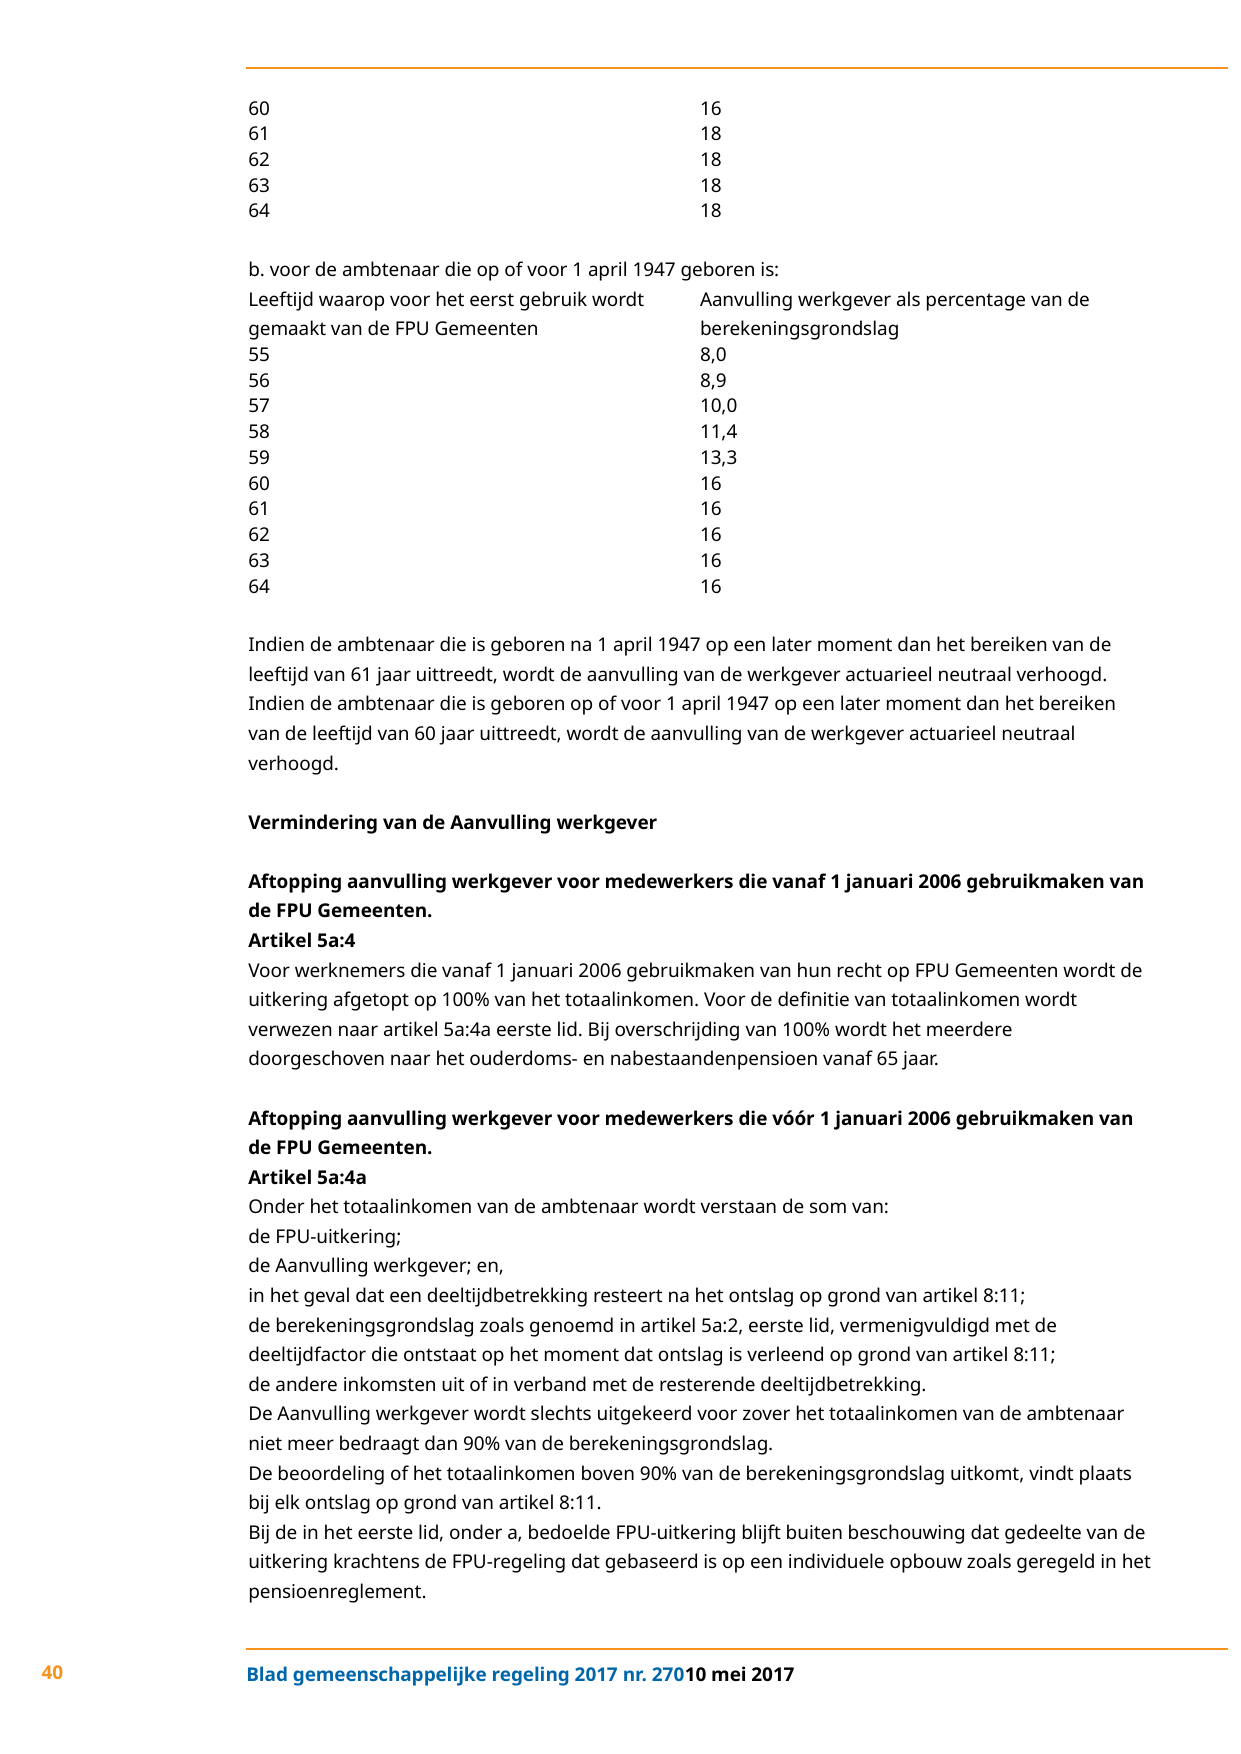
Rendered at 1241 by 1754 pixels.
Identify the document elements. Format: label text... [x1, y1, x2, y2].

table_cell 59 [248, 444, 700, 470]
table_cell 18 [700, 121, 1152, 146]
table_cell 60 [248, 470, 700, 496]
table_cell 16 [700, 496, 1152, 521]
table_cell 62 [248, 521, 700, 547]
picture [41, 47, 231, 172]
text Artikel 5a:4 [248, 927, 1152, 953]
table_cell 62 [248, 146, 700, 172]
table_cell 61 [248, 496, 700, 521]
table_cell 16 [700, 521, 1152, 547]
text Artikel 5a:4a [248, 1164, 1152, 1189]
text Voor werknemers die vanaf 1 januari 2006 gebruikmaken van hun recht op FPU Gemeenten wordt de uitkering afgetopt op 100% van het totaalinkomen. Voor de definitie van totaalinkomen wordt verwezen naar artikel 5a:4a eerste lid. Bij overschrijding van 100% wordt het meerdere doorgeschoven naar het ouderdoms- en nabestaandenpensioen vanaf 65 jaar. [248, 957, 1152, 1071]
text in het geval dat een deeltijdbetrekking resteert na het ontslag op grond van artikel 8:11; [248, 1282, 1152, 1308]
text Indien de ambtenaar die is geboren op of voor 1 april 1947 op een later moment dan het bereiken van de leeftijd van 60 jaar uittreedt, wordt de aanvulling van de werkgever actuarieel neutraal verhoogd. [248, 691, 1152, 775]
table_cell 8,9 [700, 367, 1152, 393]
text de Aanvulling werkgever; en, [248, 1253, 1152, 1278]
table_cell 58 [248, 419, 700, 444]
table_cell 11,4 [700, 419, 1152, 444]
table_header Leeftijd waarop voor het eerst gebruik wordt gemaakt van de FPU Gemeenten [248, 286, 700, 341]
table_cell 16 [700, 95, 1152, 121]
table_cell 64 [248, 198, 700, 223]
text Onder het totaalinkomen van de ambtenaar wordt verstaan de som van: [248, 1193, 1152, 1219]
table_cell 64 [248, 573, 700, 598]
table_cell 61 [248, 121, 700, 146]
table_cell 57 [248, 393, 700, 418]
table_header Aanvulling werkgever als percentage van de berekeningsgrondslag [700, 286, 1152, 341]
table_cell 16 [700, 573, 1152, 598]
text de berekeningsgrondslag zoals genoemd in artikel 5a:2, eerste lid, vermenigvuldigd met de deeltijdfactor die ontstaat op het moment dat ontslag is verleend op grond van artikel 8:11; [248, 1312, 1152, 1367]
text b. voor de ambtenaar die op of voor 1 april 1947 geboren is: [248, 256, 1152, 282]
text Bij de in het eerste lid, onder a, bedoelde FPU-uitkering blijft buiten beschouwing dat gedeelte van de uitkering krachtens de FPU-regeling dat gebaseerd is op een individuele opbouw zoals geregeld in het pensioenreglement. [248, 1519, 1152, 1604]
text De Aanvulling werkgever wordt slechts uitgekeerd voor zover het totaalinkomen van de ambtenaar niet meer bedraagt dan 90% van de berekeningsgrondslag. [248, 1401, 1152, 1456]
table_cell 63 [248, 547, 700, 573]
text Vermindering van de Aanvulling werkgever [248, 809, 1152, 834]
table_cell 18 [700, 172, 1152, 198]
table_cell 55 [248, 341, 700, 367]
table_cell 16 [700, 470, 1152, 496]
text Aftopping aanvulling werkgever voor medewerkers die vóór 1 januari 2006 gebruikmaken van de FPU Gemeenten. [248, 1105, 1152, 1160]
table_cell 16 [700, 547, 1152, 573]
table_cell 10,0 [700, 393, 1152, 418]
text de FPU-uitkering; [248, 1223, 1152, 1249]
table_cell 8,0 [700, 341, 1152, 367]
text de andere inkomsten uit of in verband met de resterende deeltijdbetrekking. [248, 1371, 1152, 1397]
table_cell 13,3 [700, 444, 1152, 470]
table_cell 60 [248, 95, 700, 121]
table_cell 18 [700, 146, 1152, 172]
table_cell 18 [700, 198, 1152, 223]
table_cell 56 [248, 367, 700, 393]
text De beoordeling of het totaalinkomen boven 90% van de berekeningsgrondslag uitkomt, vindt plaats bij elk ontslag op grond van artikel 8:11. [248, 1460, 1152, 1515]
text Indien de ambtenaar die is geboren na 1 april 1947 op een later moment dan het bereiken van de leeftijd van 61 jaar uittreedt, wordt de aanvulling van de werkgever actuarieel neutraal verhoogd. [248, 631, 1152, 687]
text Aftopping aanvulling werkgever voor medewerkers die vanaf 1 januari 2006 gebruikmaken van de FPU Gemeenten. [248, 868, 1152, 923]
table_cell 63 [248, 172, 700, 198]
